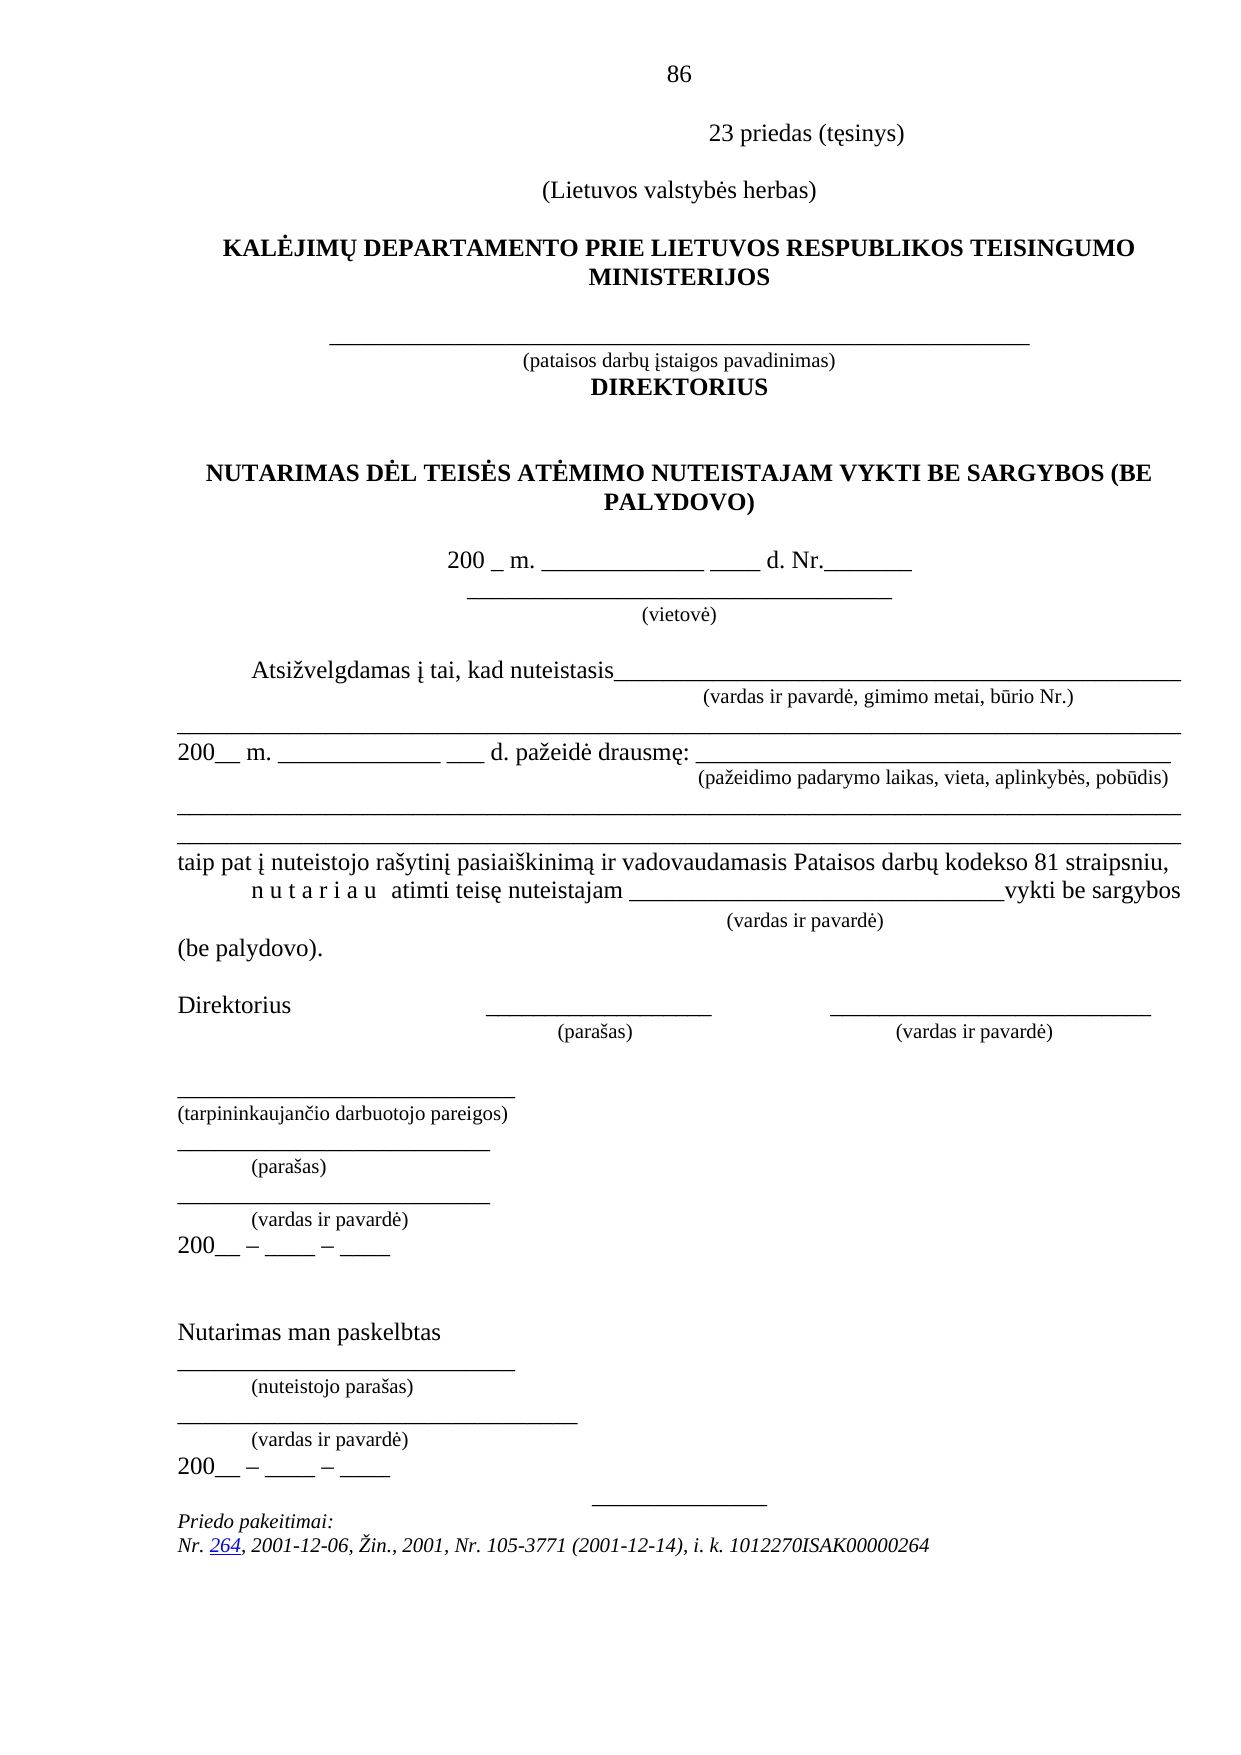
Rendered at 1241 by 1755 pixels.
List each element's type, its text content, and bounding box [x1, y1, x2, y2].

text (vardas ir pavardė) [177, 1207, 1181, 1231]
text ______________ [177, 1480, 1181, 1509]
text 200__ m. _____________ ___ d. pažeidė drausmę: ______________________________________ [177, 737, 1181, 765]
text Priedo pakeitimai: [177, 1509, 1181, 1533]
text (vietovė) [177, 602, 1181, 626]
text Nutarimas man paskelbtas [177, 1317, 1181, 1346]
text (parašas) [177, 1154, 1181, 1178]
text KALĖJIMŲ DEPARTAMENTO PRIE LIETUVOS RESPUBLIKOS TEISINGUMO MINISTERIJOS [177, 233, 1181, 291]
text Nr. 264, 2001-12-06, Žin., 2001, Nr. 105-3771 (2001-12-14), i. k. 1012270ISAK00000264 [177, 1533, 1181, 1557]
text ___________________________ [177, 1072, 1181, 1101]
text (pažeidimo padarymo laikas, vieta, aplinkybės, pobūdis) [177, 765, 1181, 789]
text (be palydovo). [177, 933, 1181, 962]
text (parašas) (vardas ir pavardė) [177, 1019, 1181, 1043]
text (nuteistojo parašas) [177, 1374, 1181, 1398]
text DIREKTORIUS [177, 372, 1181, 401]
text nutariau atimti teisę nuteistajam vykti be sargybos [177, 876, 1181, 904]
text 200 _ m. _____________ ____ d. Nr._______ [177, 545, 1181, 573]
text (Lietuvos valstybės herbas) [177, 176, 1181, 204]
text 23 priedas (tęsinys) [177, 118, 1181, 147]
text Direktorius [177, 991, 1181, 1019]
text (pataisos darbų įstaigos pavadinimas) [177, 348, 1181, 372]
text (vardas ir pavardė, gimimo metai, būrio Nr.) [177, 684, 1181, 708]
text 200__ – ____ – ____ [177, 1451, 1181, 1480]
text _________________________ [177, 1178, 1181, 1207]
text (vardas ir pavardė) [177, 904, 1181, 933]
text __________________________________ [177, 573, 1181, 602]
text ________________________________ [177, 1398, 1181, 1427]
text Atsižvelgdamas į tai, kad nuteistasis [177, 655, 1181, 684]
text _________________________ [177, 1125, 1181, 1154]
text NUTARIMAS DĖL TEISĖS ATĖMIMO NUTEISTAJAM VYKTI BE SARGYBOS (BE PALYDOVO) [177, 458, 1181, 516]
text taip pat į nuteistojo rašytinį pasiaiškinimą ir vadovaudamasis Pataisos darbų kodekso 81 straipsniu, [177, 847, 1181, 876]
text ___________________________ [177, 1346, 1181, 1374]
text (tarpininkaujančio darbuotojo pareigos) [177, 1101, 1181, 1125]
text ________________________________________________________ [177, 319, 1181, 348]
text (vardas ir pavardė) [177, 1427, 1181, 1451]
text 200__ – ____ – ____ [177, 1231, 1181, 1259]
